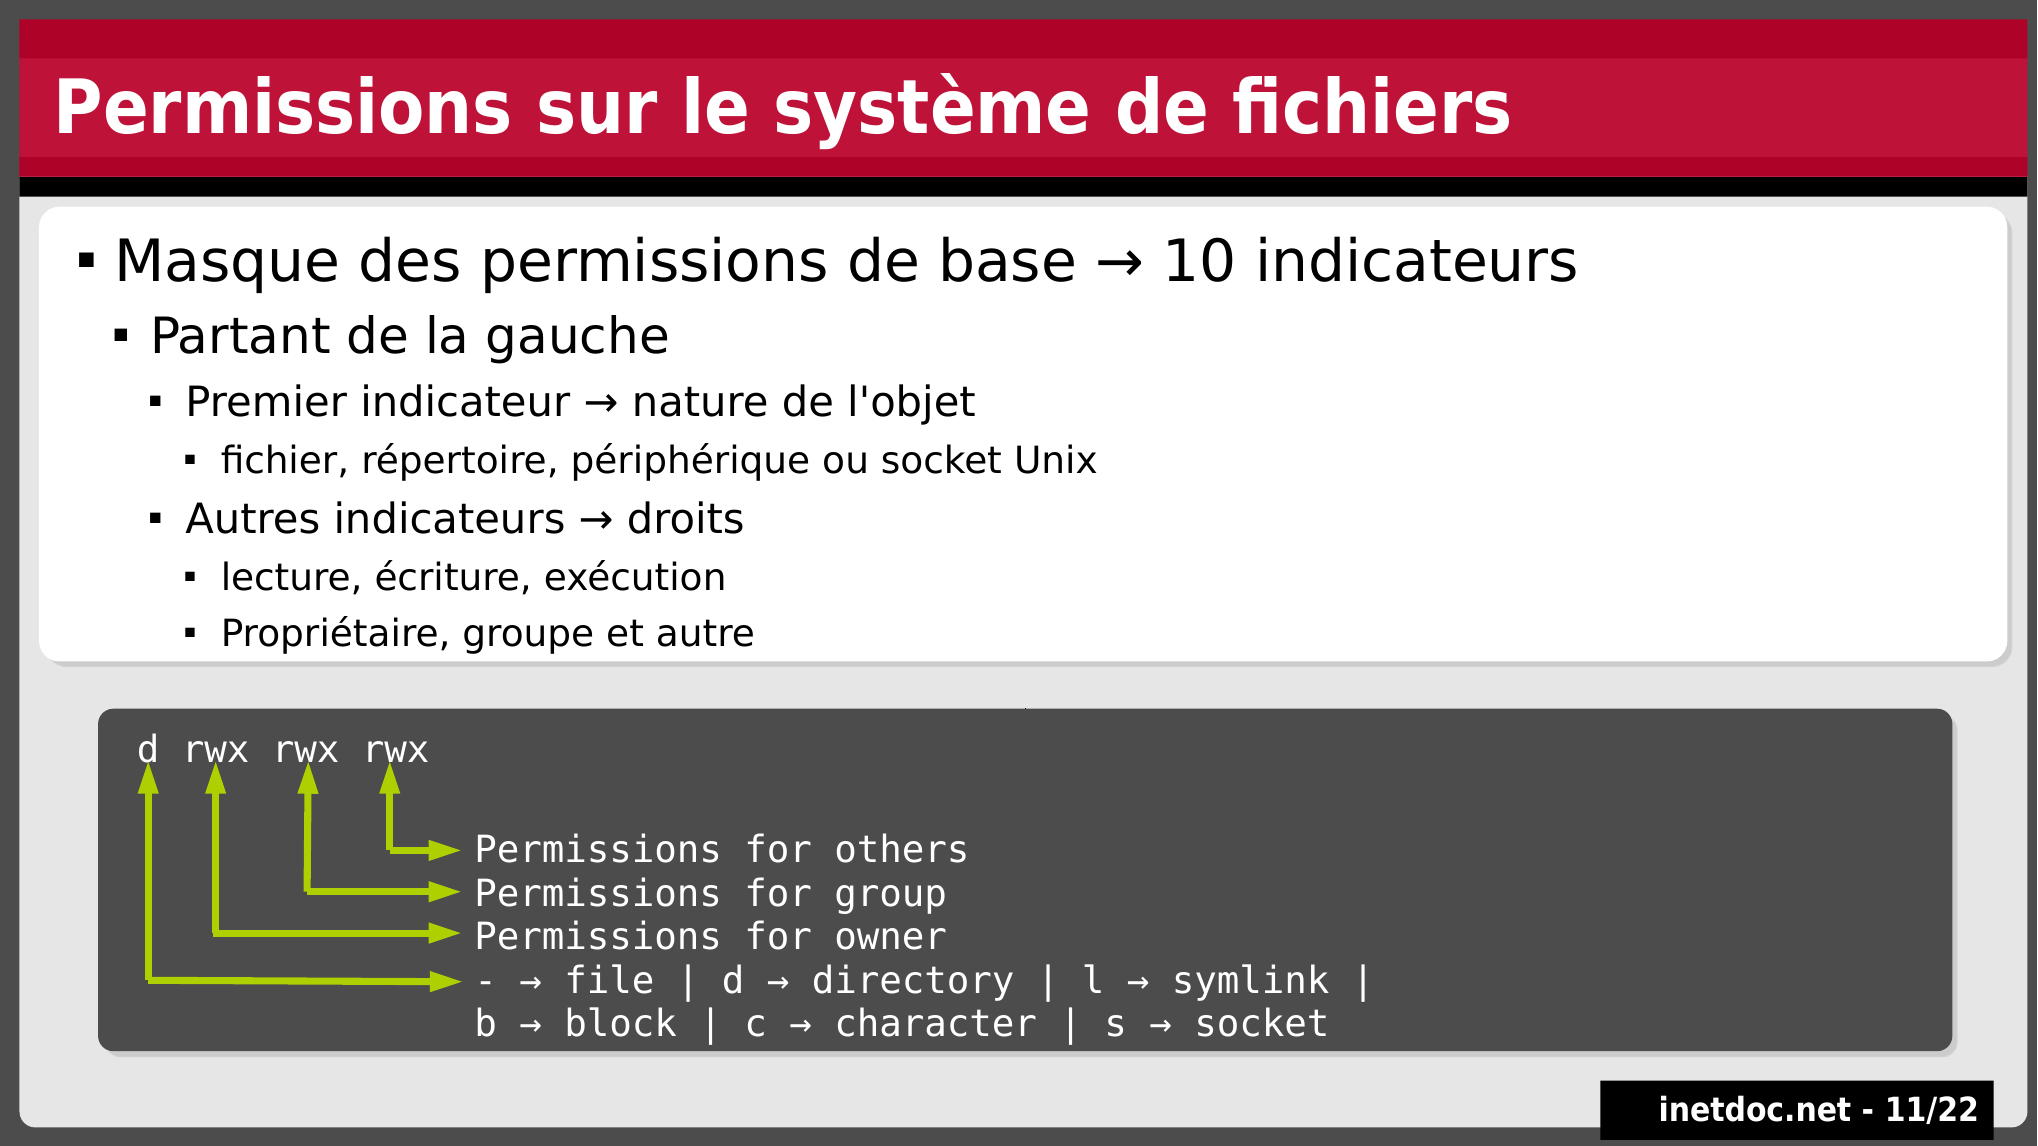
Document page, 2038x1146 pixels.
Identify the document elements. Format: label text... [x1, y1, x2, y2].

text_box inetdoc.net - <numéro>/22 [1600, 1080, 1994, 1140]
text_box d rwx rwx rwx Permissions for others Permissions for group Permissions for owner - → file | d → directory | l → symlink | b → block | c → character | s → socket [98, 708, 1953, 1052]
text_box Permissions sur le système de fichiers [19, 59, 2028, 157]
text_box Masque des permissions de base → 10 indicateurs Partant de la gauche Premier indicateur → nature de l'objet fichier, répertoire, périphérique ou socket Unix Autres indicateurs → droits lecture, écriture, exécution Propriétaire, groupe et autre [38, 206, 2008, 662]
text_box [19, 19, 2028, 59]
text_box [19, 157, 2028, 1128]
